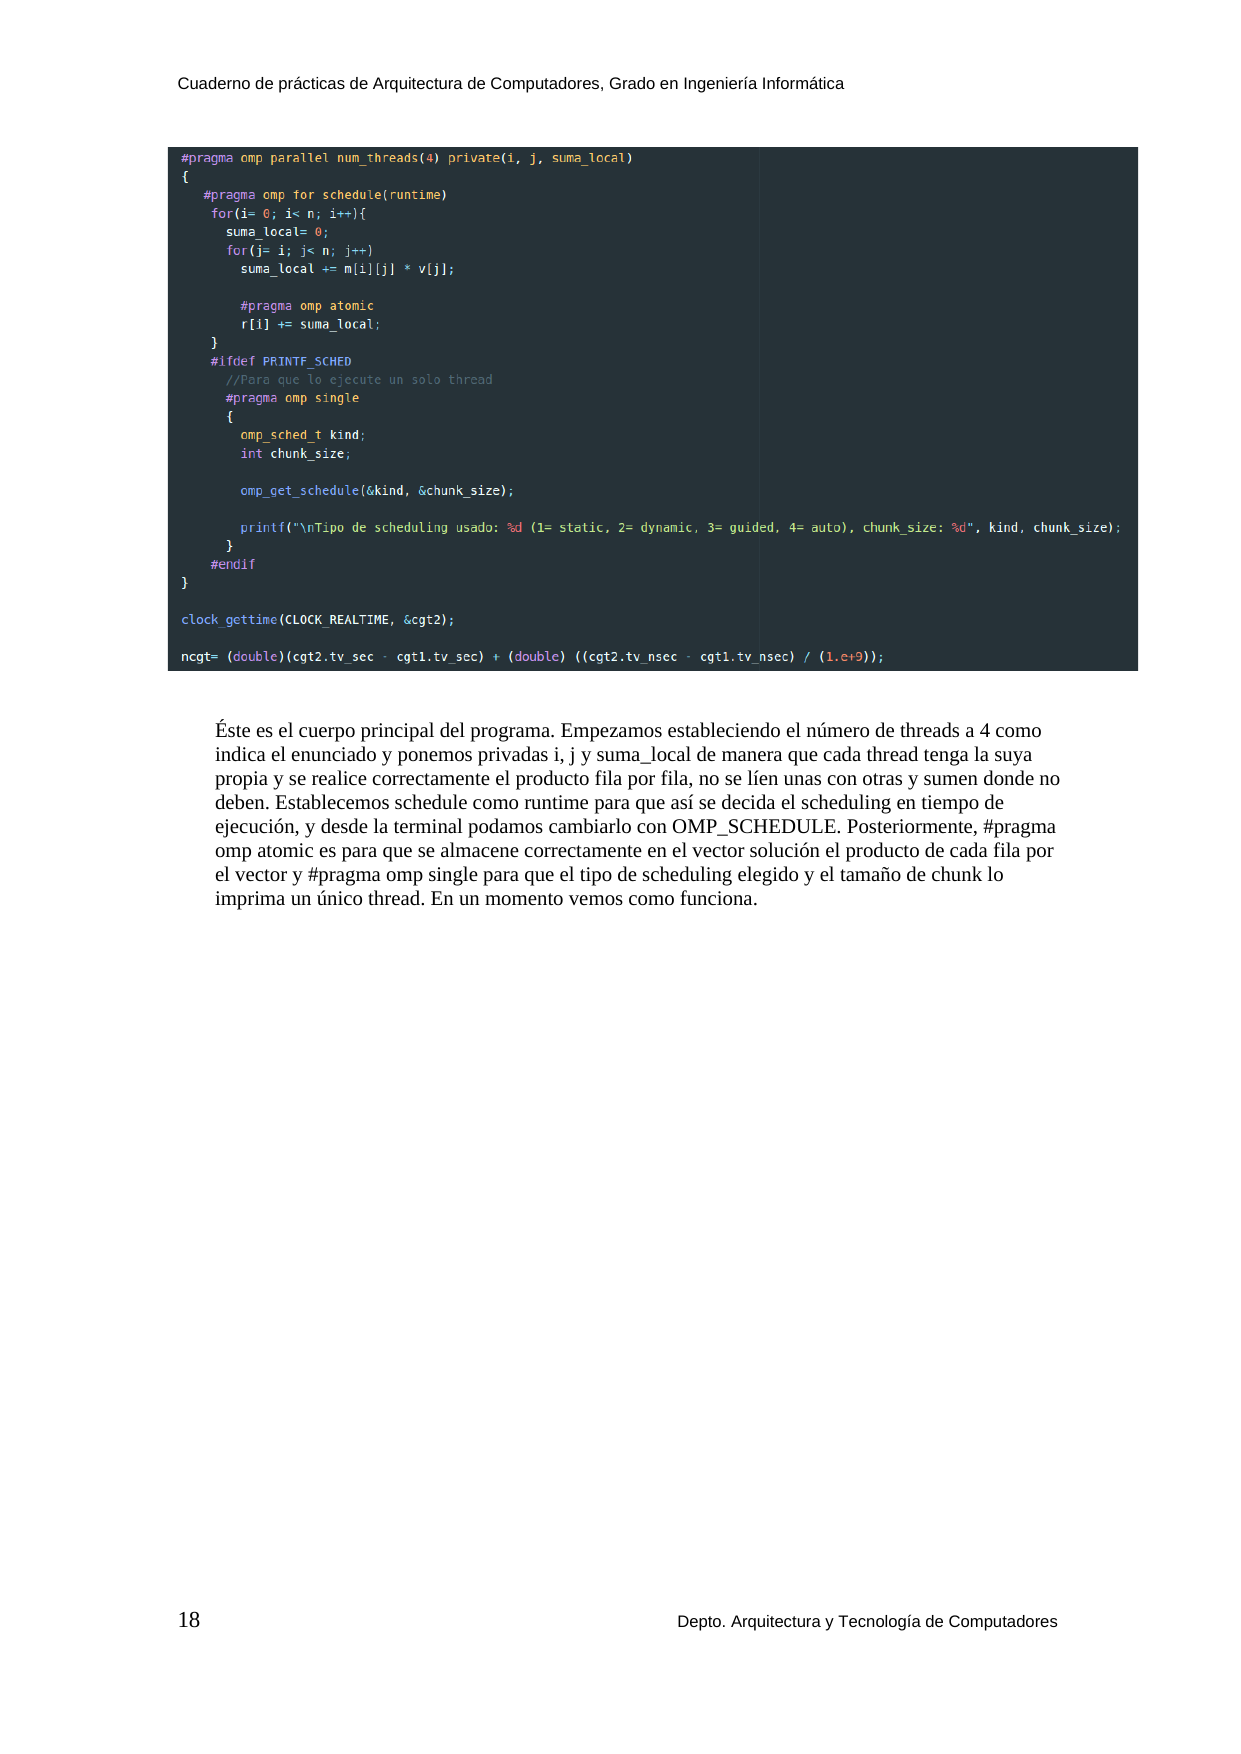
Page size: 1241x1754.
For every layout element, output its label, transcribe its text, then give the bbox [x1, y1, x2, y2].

text Éste es el cuerpo principal del programa. Empezamos estableciendo el número de threads a 4 como indica el enunciado y ponemos privadas i, j y suma_local de manera que cada thread tenga la suya propia y se realice correctamente el producto fila por fila, no se líen unas con otras y sumen donde no deben. Establecemos schedule como runtime para que así se decida el scheduling en tiempo de ejecución, y desde la terminal podamos cambiarlo con OMP_SCHEDULE. Posteriormente, #pragma omp atomic es para que se almacene correctamente en el vector solución el producto de cada fila por el vector y #pragma omp single para que el tipo de scheduling elegido y el tamaño de chunk lo imprima un único thread. En un momento vemos como funciona. [215, 718, 1063, 910]
picture [167, 147, 1139, 671]
